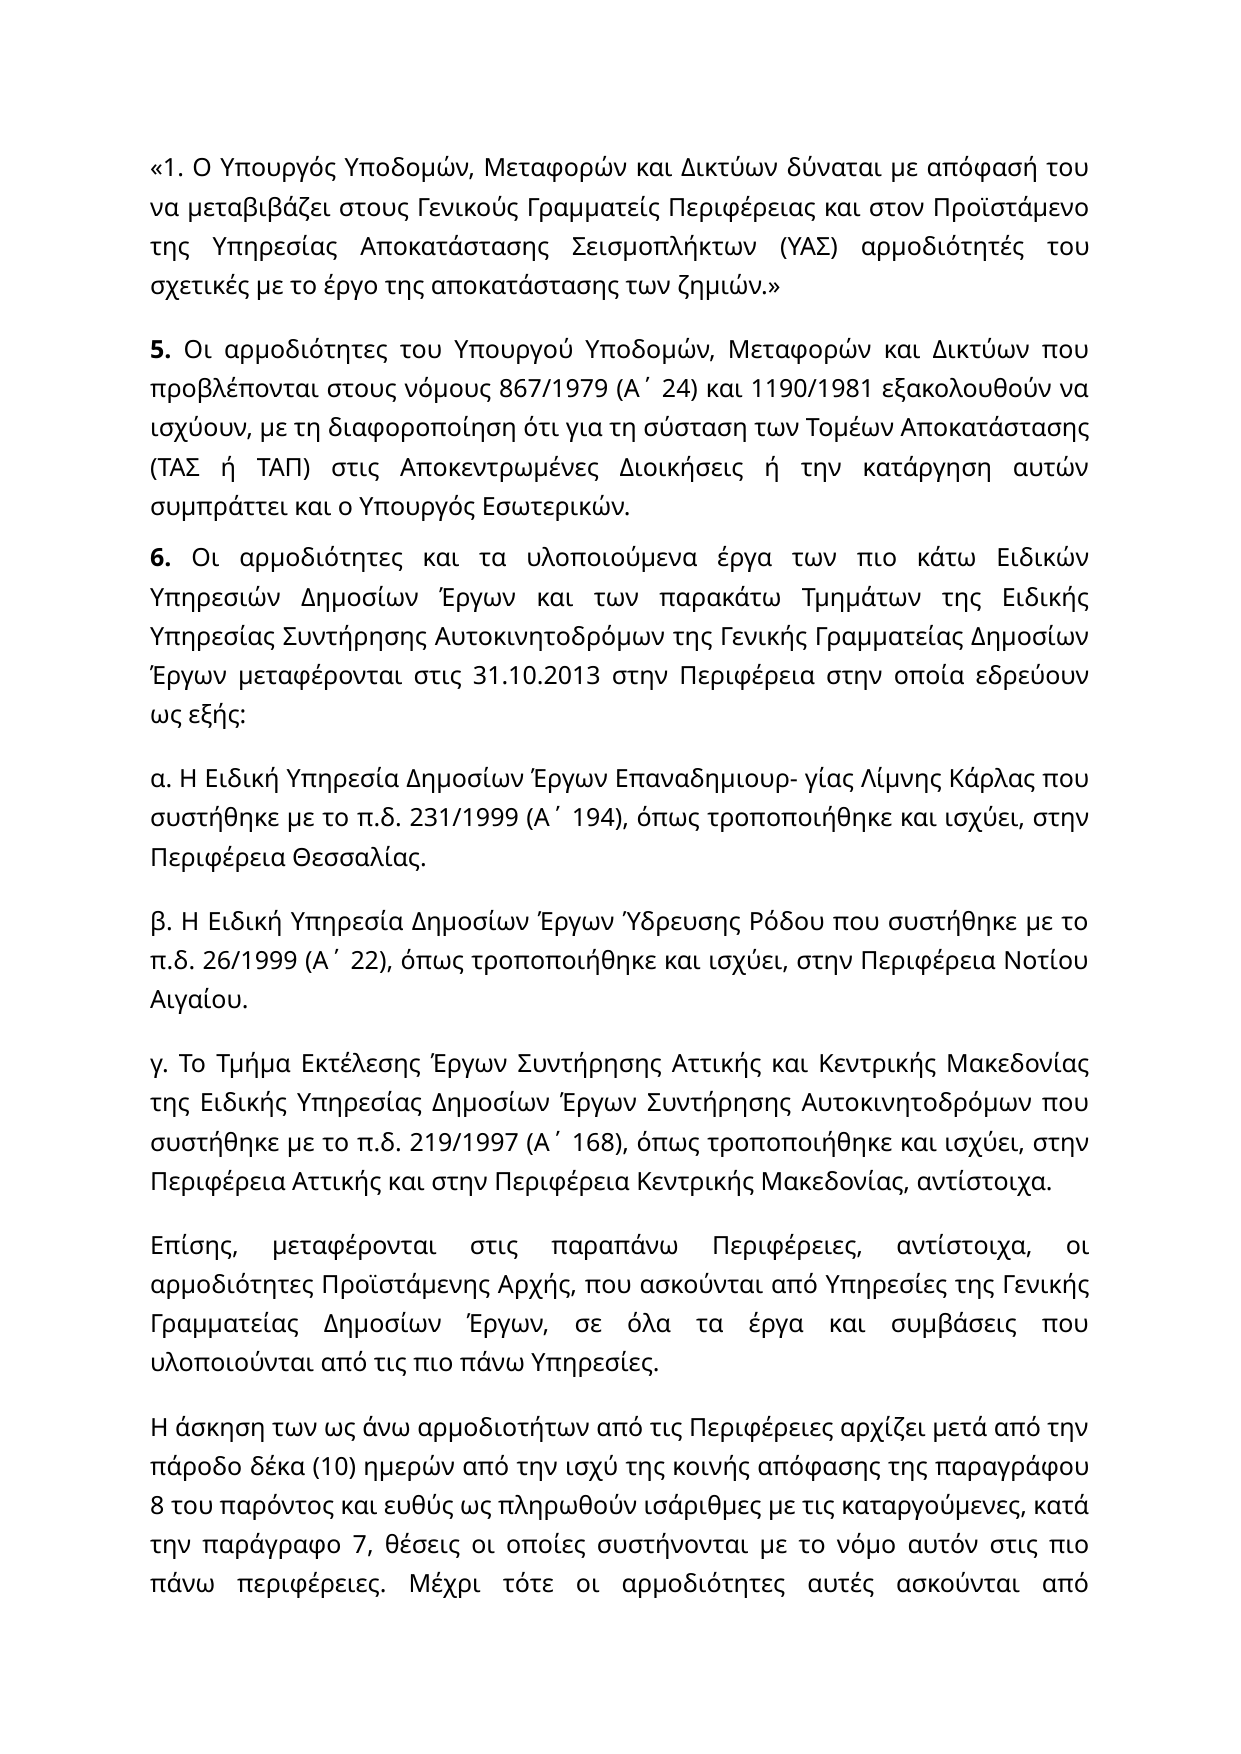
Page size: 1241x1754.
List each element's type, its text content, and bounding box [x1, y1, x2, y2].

text γ. Το Τμήμα Εκτέλεσης Έργων Συντήρησης Αττικής και Κεντρικής Μακεδονίας της Ειδικής Υπηρεσίας Δημοσίων Έργων Συντήρησης Αυτοκινητοδρόμων που συστήθηκε με το π.δ. 219/1997 (Α΄ 168), όπως τροποποιήθηκε και ισχύει, στην Περιφέρεια Αττικής και στην Περιφέρεια Κεντρικής Μακεδονίας, αντίστοιχα. [150, 1046, 1090, 1197]
text β. Η Ειδική Υπηρεσία Δημοσίων Έργων Ύδρευσης Ρόδου που συστήθηκε με το π.δ. 26/1999 (Α΄ 22), όπως τροποποιήθηκε και ισχύει, στην Περιφέρεια Νοτίου Αιγαίου. [150, 903, 1090, 1016]
text «1. Ο Υπουργός Υποδομών, Μεταφορών και Δικτύων δύναται με απόφασή του να μεταβιβάζει στους Γενικούς Γραμματείς Περιφέρειας και στον Προϊστάμενο της Υπηρεσίας Αποκατάστασης Σεισμοπλήκτων (ΥΑΣ) αρμοδιότητές του σχετικές με το έργο της αποκατάστασης των ζημιών.» [150, 150, 1090, 302]
text 6. Οι αρμοδιότητες και τα υλοποιούμενα έργα των πιο κάτω Ειδικών Υπηρεσιών Δημοσίων Έργων και των παρακάτω Τμημάτων της Ειδικής Υπηρεσίας Συντήρησης Αυτοκινητοδρόμων της Γενικής Γραμματείας Δημοσίων Έργων μεταφέρονται στις 31.10.2013 στην Περιφέρεια στην οποία εδρεύουν ως εξής: [150, 540, 1090, 731]
text 5. Οι αρμοδιότητες του Υπουργού Υποδομών, Μεταφορών και Δικτύων που προβλέπονται στους νόμους 867/1979 (Α΄ 24) και 1190/1981 εξακολουθούν να ισχύουν, με τη διαφοροποίηση ότι για τη σύσταση των Τομέων Αποκατάστασης (ΤΑΣ ή ΤΑΠ) στις Αποκεντρωμένες Διοικήσεις ή την κατάργηση αυτών συμπράττει και ο Υπουργός Εσωτερικών. [150, 332, 1090, 522]
text Επίσης, μεταφέρονται στις παραπάνω Περιφέρειες, αντίστοιχα, οι αρμοδιότητες Προϊστάμενης Αρχής, που ασκούνται από Υπηρεσίες της Γενικής Γραμματείας Δημοσίων Έργων, σε όλα τα έργα και συμβάσεις που υλοποιούνται από τις πιο πάνω Υπηρεσίες. [150, 1227, 1090, 1379]
text Η άσκηση των ως άνω αρμοδιοτήτων από τις Περιφέρειες αρχίζει μετά από την πάροδο δέκα (10) ημερών από την ισχύ της κοινής απόφασης της παραγράφου 8 του παρόντος και ευθύς ως πληρωθούν ισάριθμες με τις καταργούμενες, κατά την παράγραφο 7, θέσεις οι οποίες συστήνονται με το νόμο αυτόν στις πιο πάνω περιφέρειες. Μέχρι τότε οι αρμοδιότητες αυτές ασκούνται από [150, 1409, 1090, 1600]
text α. Η Ειδική Υπηρεσία Δημοσίων Έργων Επαναδημιουρ- γίας Λίμνης Κάρλας που συστήθηκε με το π.δ. 231/1999 (Α΄ 194), όπως τροποποιήθηκε και ισχύει, στην Περιφέρεια Θεσσαλίας. [150, 761, 1090, 873]
